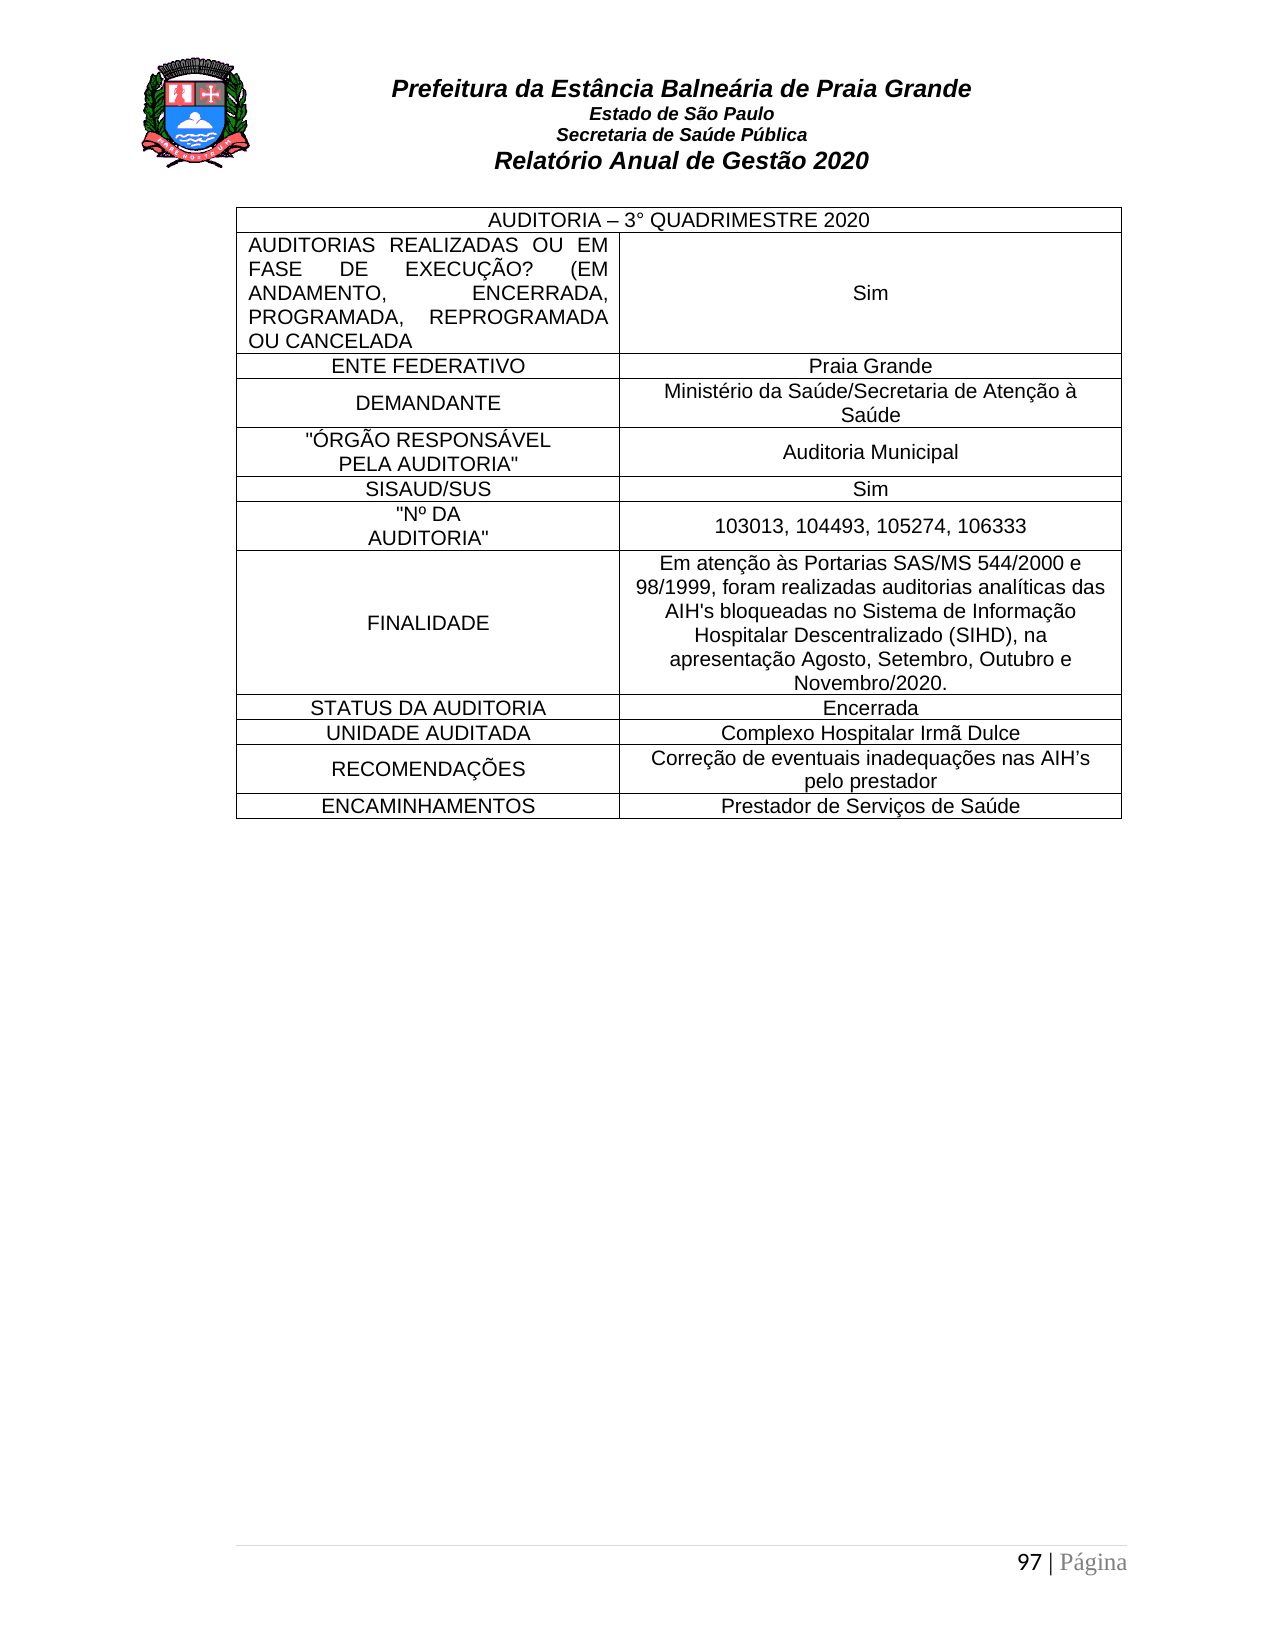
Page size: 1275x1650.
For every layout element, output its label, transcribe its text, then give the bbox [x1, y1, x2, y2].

table_header AUDITORIA – 3° QUADRIMESTRE 2020 [237, 208, 1121, 232]
table_cell Correção de eventuais inadequações nas AIH’s pelo prestador [620, 745, 1121, 793]
table_cell RECOMENDAÇÕES [237, 745, 619, 793]
table_cell SISAUD/SUS [237, 477, 619, 501]
table_cell AUDITORIAS REALIZADAS OU EM FASE DE EXECUÇÃO? (EM ANDAMENTO, ENCERRADA, PROGRAMADA, REPROGRAMADA OU CANCELADA [237, 233, 619, 353]
table_cell Complexo Hospitalar Irmã Dulce [620, 720, 1121, 744]
table_cell Auditoria Municipal [620, 428, 1121, 476]
table_cell Sim [620, 477, 1121, 501]
table_cell UNIDADE AUDITADA [237, 720, 619, 744]
table_cell Prestador de Serviços de Saúde [620, 794, 1121, 818]
table_cell Ministério da Saúde/Secretaria de Atenção à Saúde [620, 379, 1121, 427]
table_cell FINALIDADE [237, 551, 619, 694]
table_cell "Nº DA AUDITORIA" [237, 502, 619, 549]
table_cell DEMANDANTE [237, 379, 619, 427]
table_cell Encerrada [620, 695, 1121, 719]
table_cell STATUS DA AUDITORIA [237, 695, 619, 719]
table_cell 103013, 104493, 105274, 106333 [620, 502, 1121, 549]
table_cell "ÓRGÃO RESPONSÁVEL PELA AUDITORIA" [237, 428, 619, 476]
picture [132, 55, 259, 172]
table_cell Sim [620, 233, 1121, 353]
table_cell ENCAMINHAMENTOS [237, 794, 619, 818]
table_cell ENTE FEDERATIVO [237, 354, 619, 378]
table_cell Em atenção às Portarias SAS/MS 544/2000 e 98/1999, foram realizadas auditorias analíticas das AIH's bloqueadas no Sistema de Informação Hospitalar Descentralizado (SIHD), na apresentação Agosto, Setembro, Outubro e Novembro/2020. [620, 551, 1121, 694]
table_cell Praia Grande [620, 354, 1121, 378]
